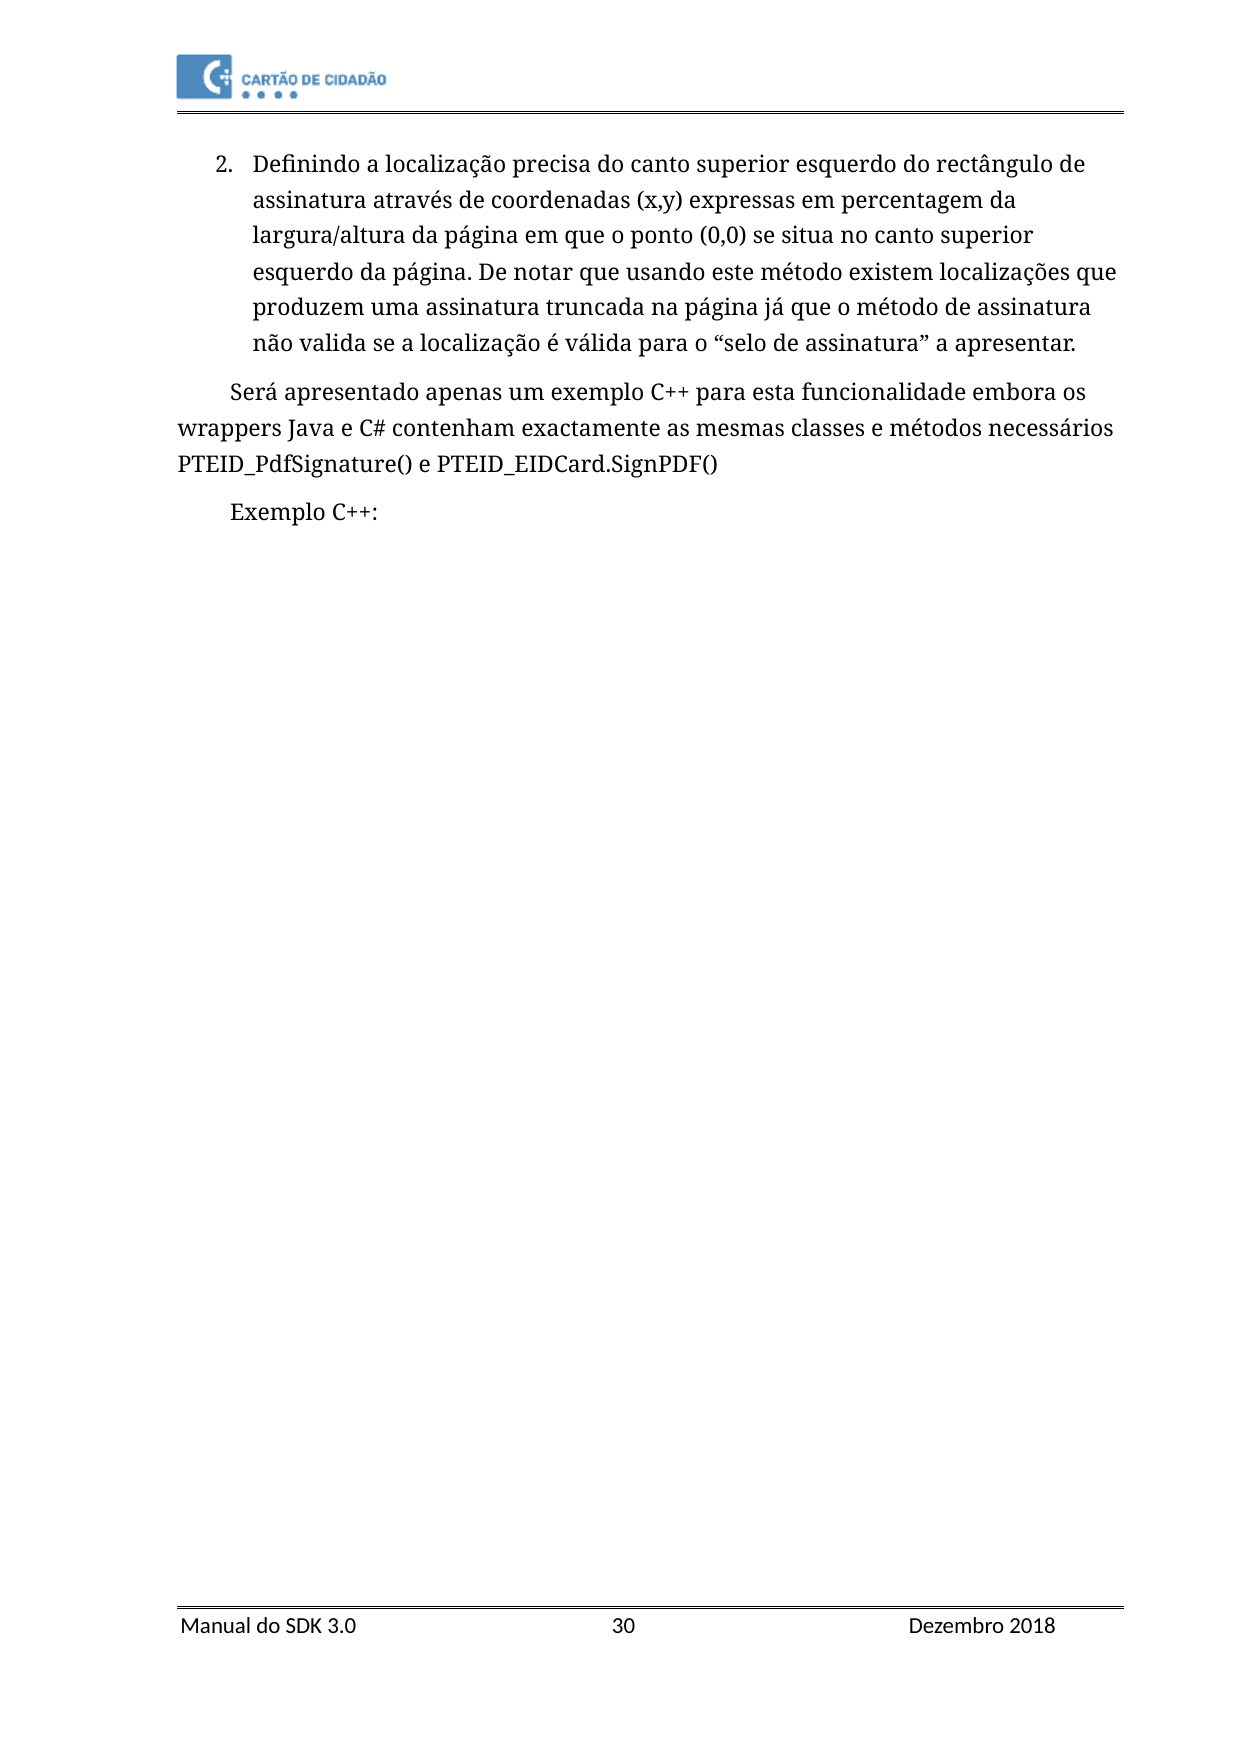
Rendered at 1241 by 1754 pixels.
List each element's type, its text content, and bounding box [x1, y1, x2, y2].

list Definindo a localização precisa do canto superior esquerdo do rectângulo de assinatura através de coordenadas (x,y) expressas em percentagem da largura/altura da página em que o ponto (0,0) se situa no canto superior esquerdo da página. De notar que usando este método existem localizações que produzem uma assinatura truncada na página já que o método de assinatura não valida se a localização é válida para o “selo de assinatura” a apresentar. [215, 148, 1124, 358]
text Será apresentado apenas um exemplo C++ para esta funcionalidade embora os wrappers Java e C# contenham exactamente as mesmas classes e métodos necessários PTEID_PdfSignature() e PTEID_EIDCard.SignPDF() [177, 376, 1124, 479]
text Exemplo C++: [177, 496, 1124, 527]
picture [174, 49, 428, 106]
